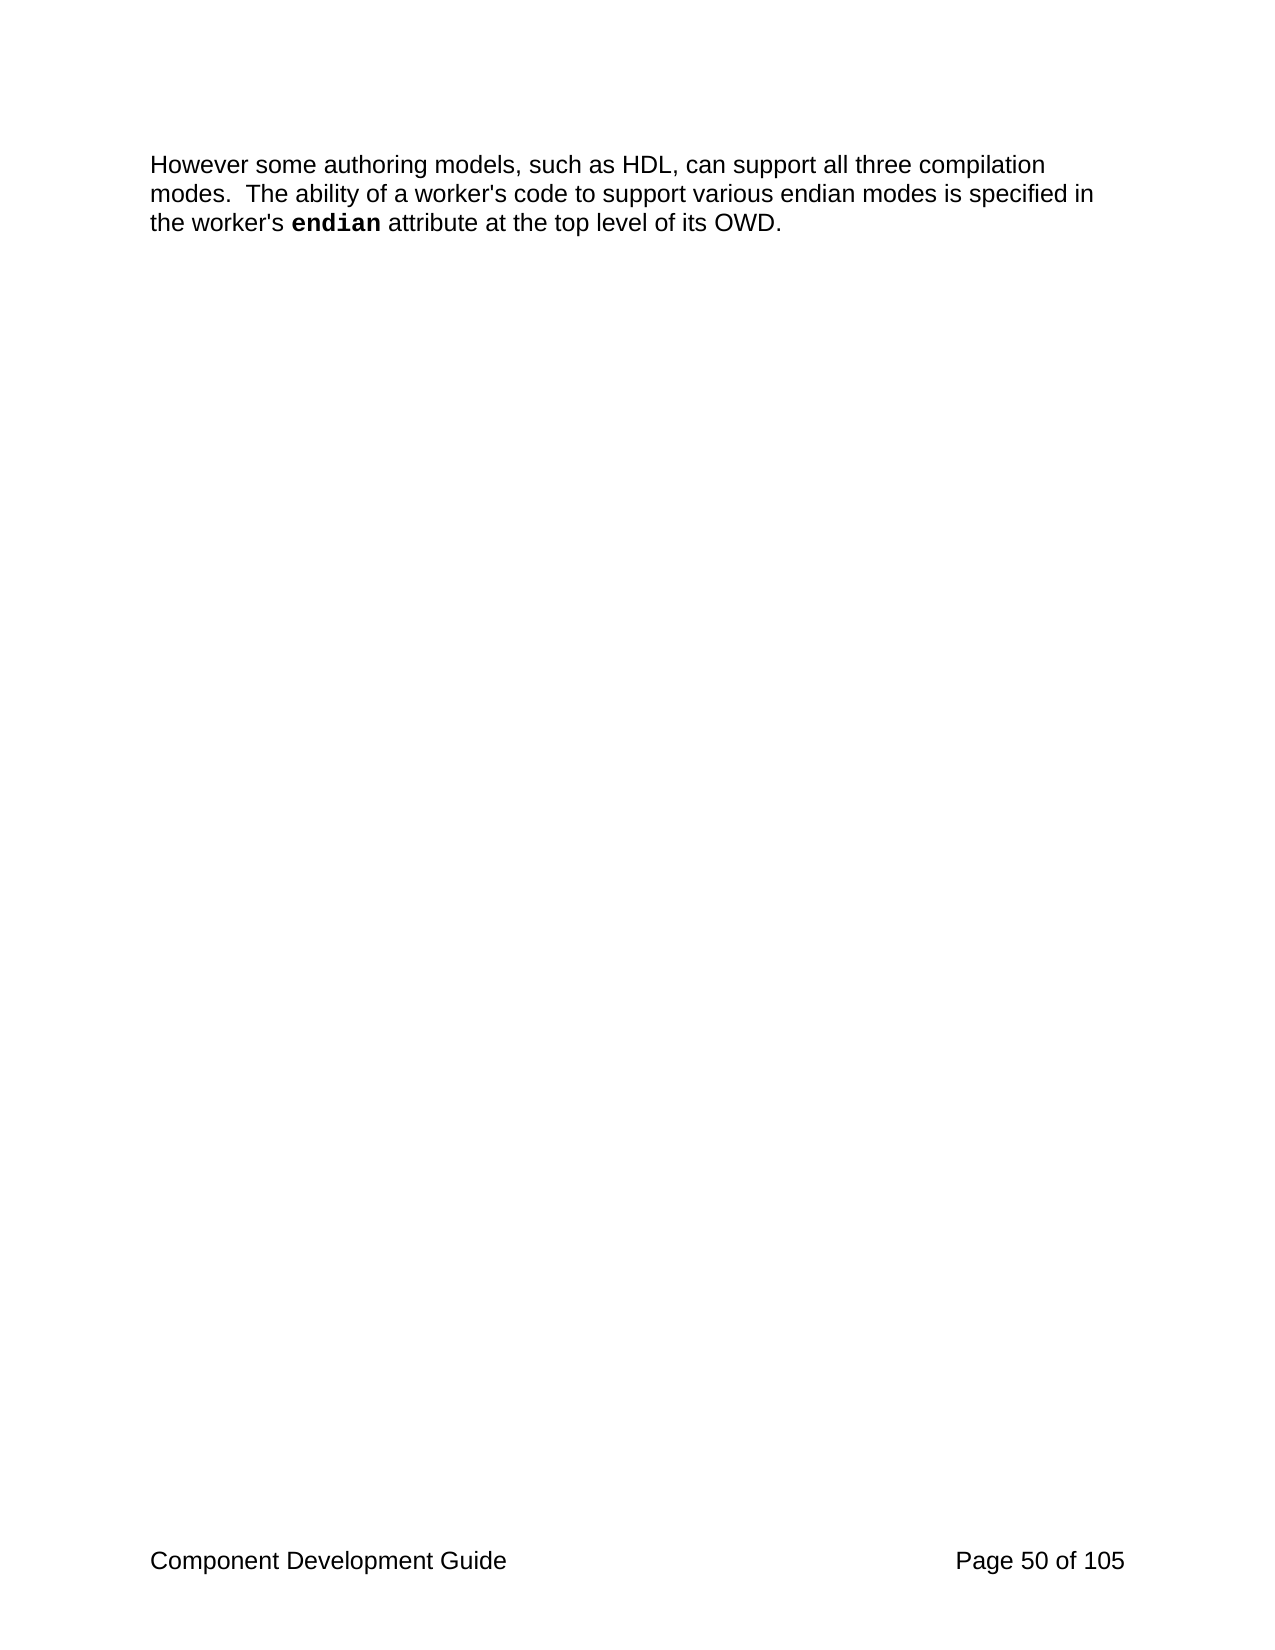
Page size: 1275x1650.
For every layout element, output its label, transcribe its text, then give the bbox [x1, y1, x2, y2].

text However some authoring models, such as HDL, can support all three compilation modes. The ability of a worker's code to support various endian modes is specified in the worker's endian attribute at the top level of its OWD. [150, 150, 1125, 238]
